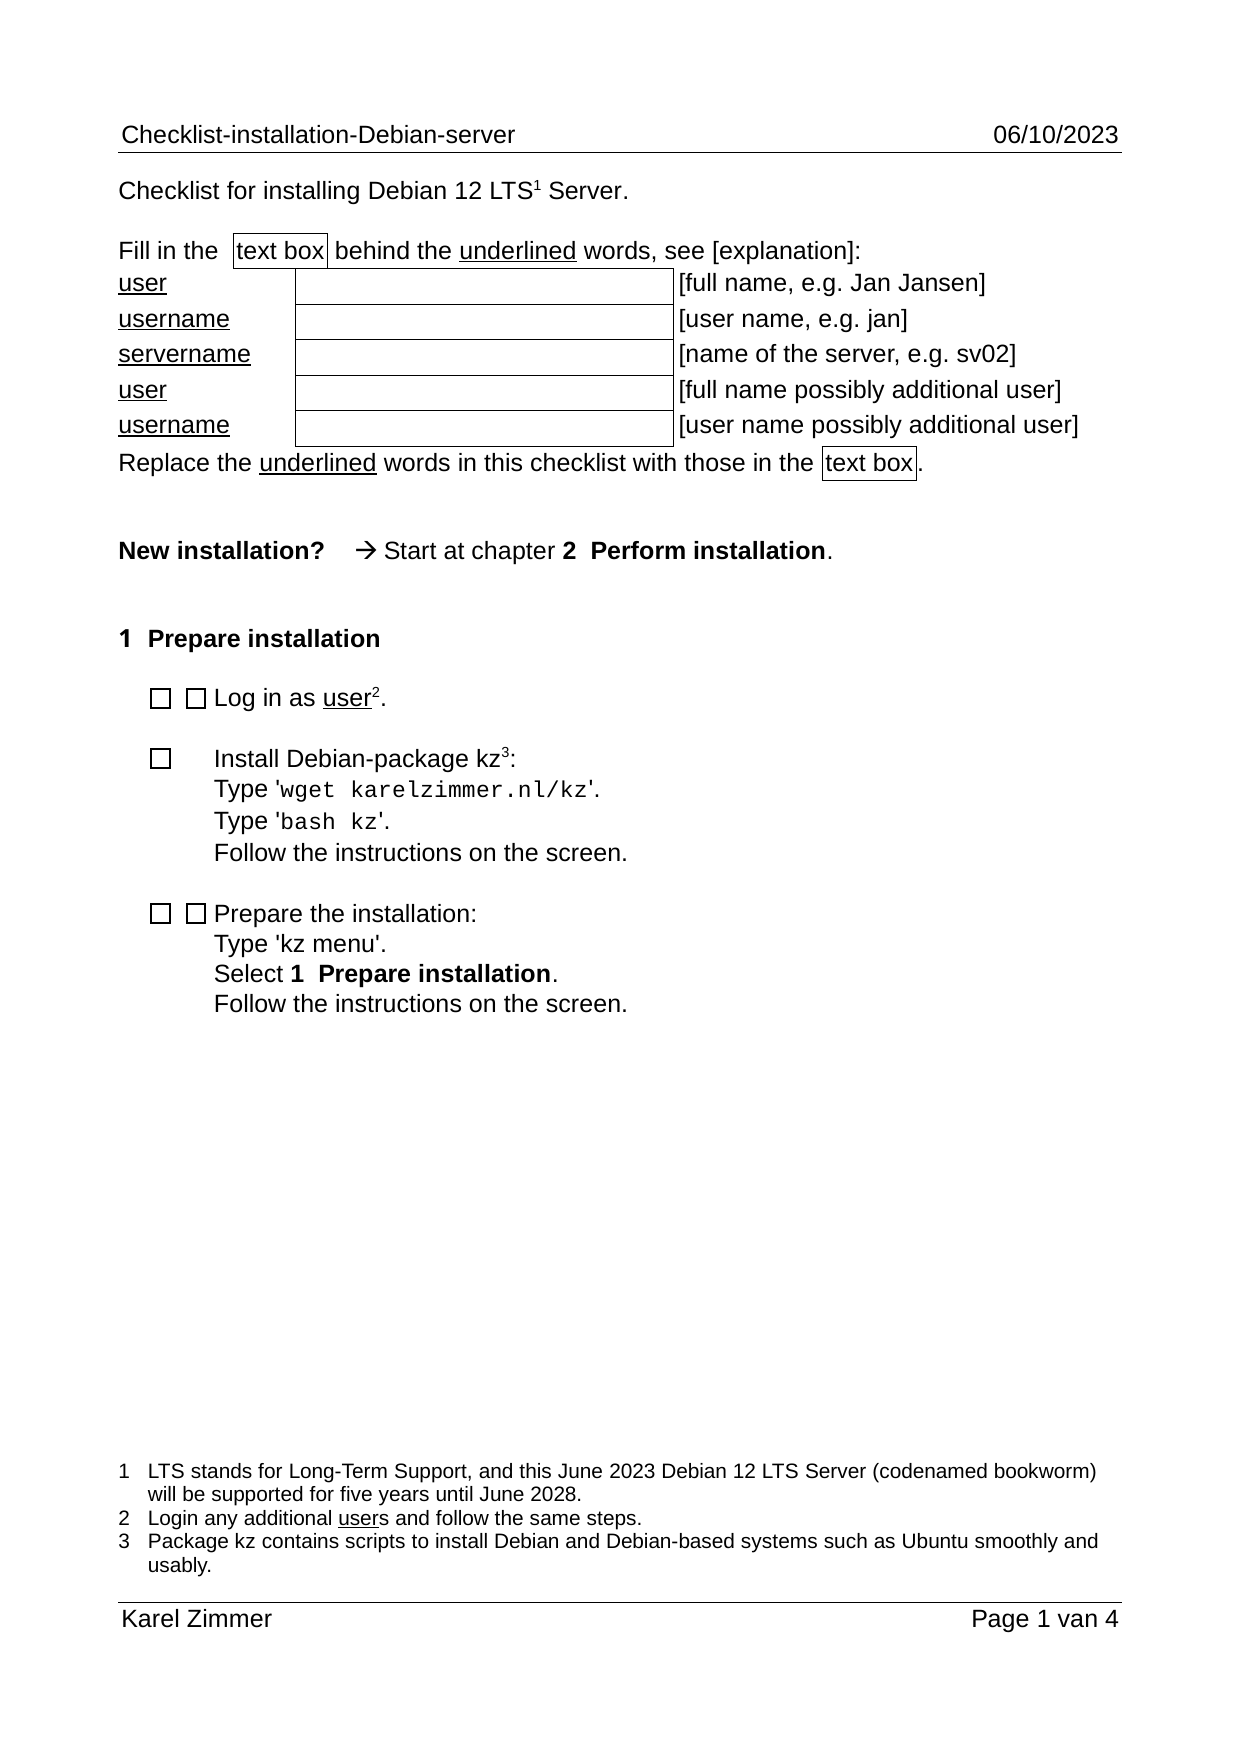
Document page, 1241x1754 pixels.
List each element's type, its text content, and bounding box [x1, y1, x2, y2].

table_cell [118, 929, 142, 959]
text New installation?  Start at chapter 2 Perform installation. [118, 537, 1122, 565]
table_cell Prepare the installation: [213, 898, 1122, 929]
text [name of the server, e.g. sv02] [674, 339, 1122, 375]
table_cell [142, 838, 177, 868]
table_cell [118, 989, 142, 1019]
text behind the underlined words, see [explanation]: [328, 233, 1122, 268]
table_cell Follow the instructions on the screen. [213, 989, 1122, 1019]
text text box [234, 234, 327, 268]
table_header Log in as USER. [213, 683, 1122, 713]
text [user name, e.g. jan] [674, 304, 1122, 339]
table_cell [177, 774, 213, 806]
text user [118, 268, 295, 304]
text Replace the underlined words in this checklist with those in the [118, 446, 822, 481]
text [full name possibly additional user] [674, 375, 1122, 410]
table_cell [213, 868, 1122, 898]
table_cell [142, 989, 177, 1019]
table_cell [142, 959, 177, 989]
text Fill in the [118, 233, 233, 268]
text text box [823, 447, 916, 480]
table_cell [177, 744, 213, 774]
table_cell Select 1 Prepare installation. [213, 959, 1122, 989]
table_header [118, 683, 142, 713]
text USERName [118, 410, 295, 446]
text LTS stands for Long-Term Support, and this June 2023 Debian 12 LTS Server (codenamed bookworm) will be supported for five years until June 2028. [118, 1459, 1122, 1506]
table_cell [142, 744, 177, 774]
text [user name possibly additional user] [674, 410, 1122, 446]
table_cell [118, 898, 142, 929]
text [full name, e.g. Jan Jansen] [674, 268, 1122, 304]
table_cell [177, 898, 213, 929]
table_cell [118, 713, 142, 744]
table_cell [118, 744, 142, 774]
table_cell Type 'bash kz'. [213, 806, 1122, 838]
table_cell [142, 774, 177, 806]
table_cell [177, 868, 213, 898]
table_cell Install Debian-package kz: [213, 744, 1122, 774]
table_cell [118, 774, 142, 806]
table_cell [118, 838, 142, 868]
table_cell [142, 806, 177, 838]
table_cell [177, 959, 213, 989]
text USER [118, 375, 295, 410]
text USERname [118, 304, 295, 339]
table_cell [177, 989, 213, 1019]
text servERNAme [118, 339, 295, 375]
table_cell [177, 838, 213, 868]
table_header [177, 683, 213, 713]
table_cell [177, 713, 213, 744]
table_header [142, 683, 177, 713]
text . [917, 446, 1122, 481]
table_cell [118, 806, 142, 838]
table_cell Type 'wget karelzimmer.nl/kz'. [213, 774, 1122, 806]
table_cell [142, 898, 177, 929]
table_cell Type 'kz menu'. [213, 929, 1122, 959]
table_cell Follow the instructions on the screen. [213, 838, 1122, 868]
list Prepare installation [118, 621, 1122, 655]
table_cell [142, 713, 177, 744]
table_cell [177, 929, 213, 959]
table_cell [118, 959, 142, 989]
table_cell [118, 868, 142, 898]
table_cell [142, 929, 177, 959]
text Checklist for installing Debian 12 LTS Server. [118, 177, 1122, 205]
table_cell [177, 806, 213, 838]
table_cell [142, 868, 177, 898]
table_cell [213, 713, 1122, 744]
